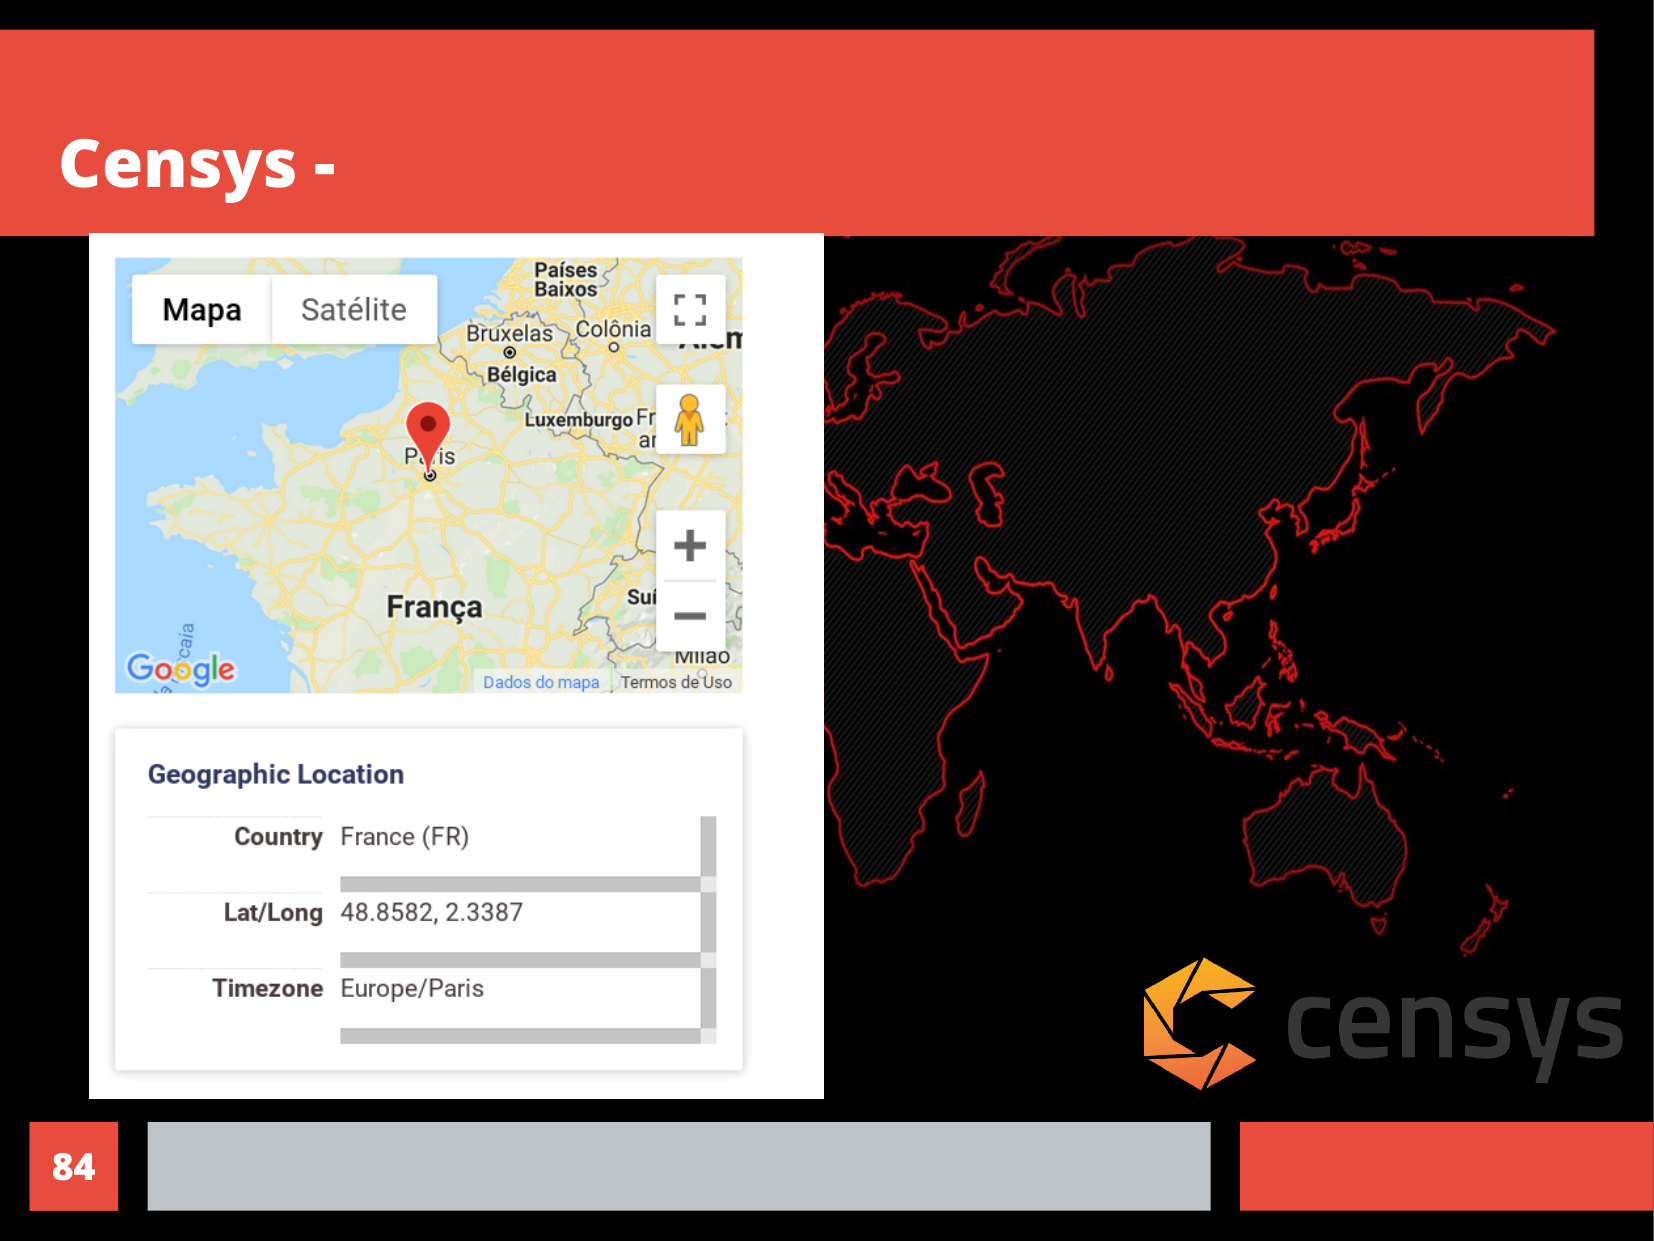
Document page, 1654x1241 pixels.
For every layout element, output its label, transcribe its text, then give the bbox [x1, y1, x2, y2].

picture [0, 0, 1654, 1241]
title Censys - [59, 59, 1595, 207]
